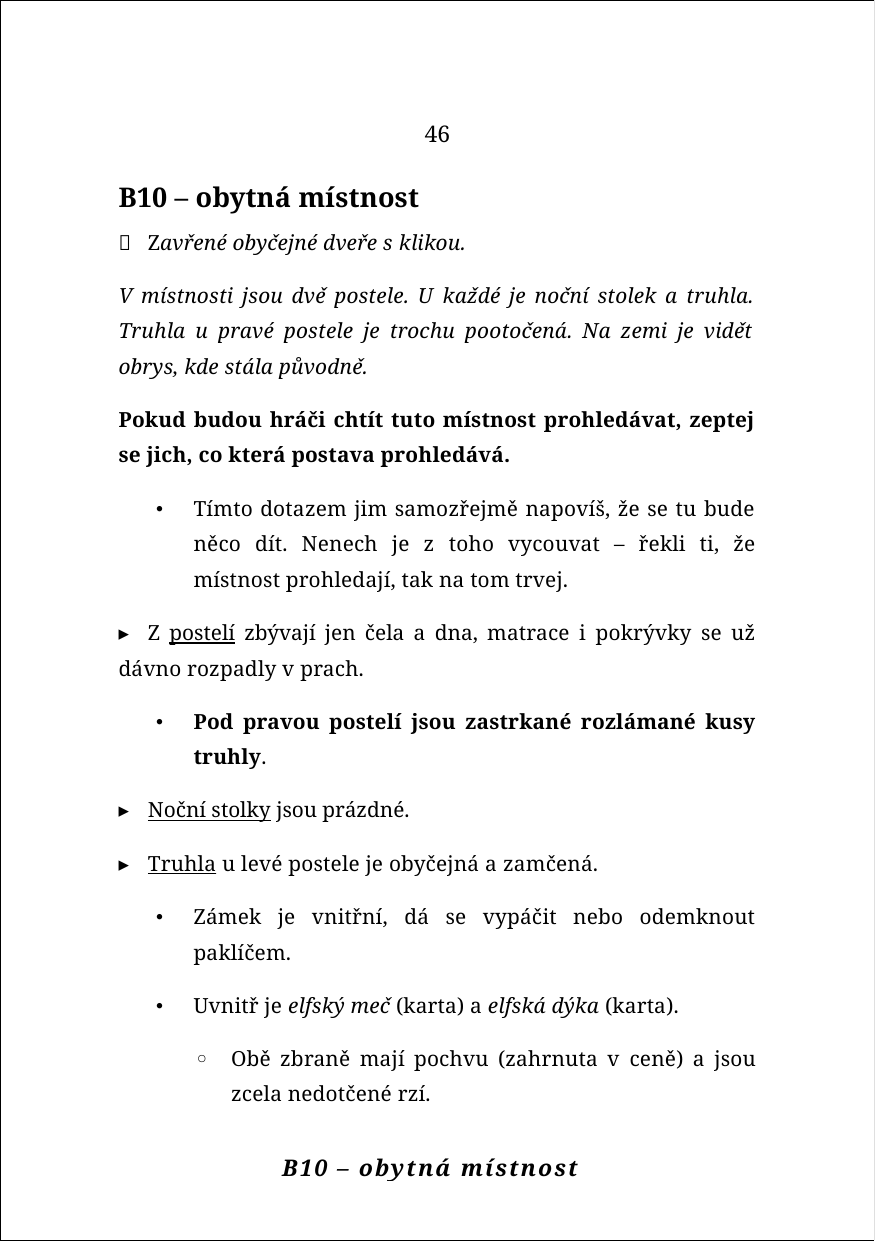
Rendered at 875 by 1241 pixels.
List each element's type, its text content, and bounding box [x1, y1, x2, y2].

list Obě zbraně mají pochvu (zahrnuta v⁠ ceně) a⁠ jsou zcela nedotčené rzí. [193, 1044, 756, 1108]
subtitle B10 – obytná místnost [118, 179, 756, 216]
text 🚪 Zavřené obyčejné dveře s⁠ klikou. [118, 228, 756, 256]
text Pokud budou hráči chtít tuto místnost prohledávat, zeptej se jich, co která postava prohledává. [118, 405, 756, 469]
list Tímto dotazem jim samozřejmě napovíš, že se tu bude něco dít. Nenech je z⁠ toho vycouvat – řekli ti, že místnost prohledají, tak na tom trvej. [156, 494, 756, 593]
text V⁠ místnosti jsou dvě postele. U⁠ každé je noční stolek a⁠ truhla. Truhla u⁠ pravé postele je trochu pootočená. Na zemi je vidět obrys, kde stála původně. [118, 281, 756, 380]
text ▸ Noční stolky jsou prázdné. [118, 796, 756, 824]
list Zámek je vnitřní, dá se vypáčit nebo odemknout paklíčem. [156, 902, 756, 966]
list Pod pravou postelí jsou zastrkané rozlámané kusy truhly. [156, 707, 756, 771]
text ▸ Z⁠ postelí zbývají jen čela a⁠ dna, matrace i⁠ pokrývky se už dávno rozpadly v⁠ prach. [118, 618, 756, 682]
text ▸ Truhla u⁠ levé postele je obyčejná a⁠ zamčená. [118, 849, 756, 877]
list Uvnitř je elfský meč (karta) a⁠ elfská dýka (karta). [156, 991, 756, 1019]
